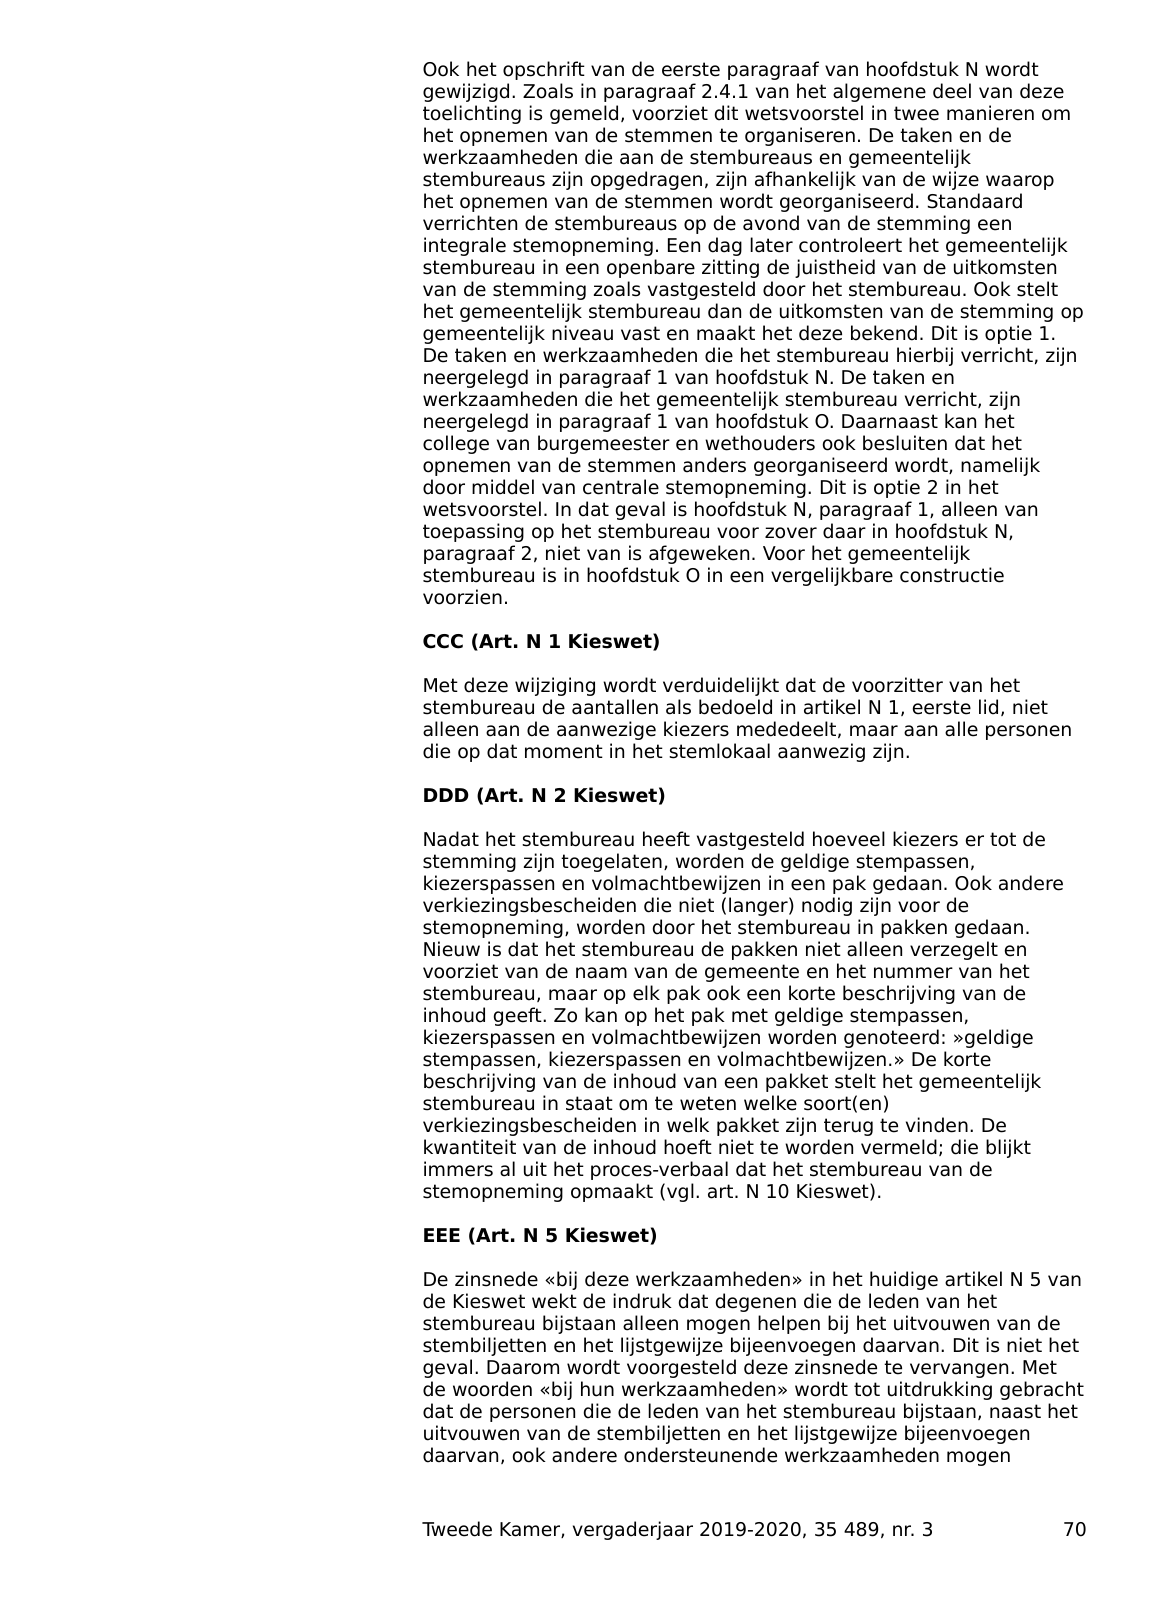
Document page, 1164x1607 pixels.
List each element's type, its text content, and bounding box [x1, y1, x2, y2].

subtitle CCC (Art. N 1 Kieswet) [422, 631, 1087, 653]
text Ook het opschrift van de eerste paragraaf van hoofdstuk N wordt gewijzigd. Zoals in paragraaf 2.4.1 van het algemene deel van deze toelichting is gemeld, voorziet dit wetsvoorstel in twee manieren om het opnemen van de stemmen te organiseren. De taken en de werkzaamheden die aan de stembureaus en gemeentelijk stembureaus zijn opgedragen, zijn afhankelijk van de wijze waarop het opnemen van de stemmen wordt georganiseerd. Standaard verrichten de stembureaus op de avond van de stemming een integrale stemopneming. Een dag later controleert het gemeentelijk stembureau in een openbare zitting de juistheid van de uitkomsten van de stemming zoals vastgesteld door het stembureau. Ook stelt het gemeentelijk stembureau dan de uitkomsten van de stemming op gemeentelijk niveau vast en maakt het deze bekend. Dit is optie 1. De taken en werkzaamheden die het stembureau hierbij verricht, zijn neergelegd in paragraaf 1 van hoofdstuk N. De taken en werkzaamheden die het gemeentelijk stembureau verricht, zijn neergelegd in paragraaf 1 van hoofdstuk O. Daarnaast kan het college van burgemeester en wethouders ook besluiten dat het opnemen van de stemmen anders georganiseerd wordt, namelijk door middel van centrale stemopneming. Dit is optie 2 in het wetsvoorstel. In dat geval is hoofdstuk N, paragraaf 1, alleen van toepassing op het stembureau voor zover daar in hoofdstuk N, paragraaf 2, niet van is afgeweken. Voor het gemeentelijk stembureau is in hoofdstuk O in een vergelijkbare constructie voorzien. [422, 59, 1087, 608]
text Nadat het stembureau heeft vastgesteld hoeveel kiezers er tot de stemming zijn toegelaten, worden de geldige stempassen, kiezerspassen en volmachtbewijzen in een pak gedaan. Ook andere verkiezingsbescheiden die niet (langer) nodig zijn voor de stemopneming, worden door het stembureau in pakken gedaan. Nieuw is dat het stembureau de pakken niet alleen verzegelt en voorziet van de naam van de gemeente en het nummer van het stembureau, maar op elk pak ook een korte beschrijving van de inhoud geeft. Zo kan op het pak met geldige stempassen, kiezerspassen en volmachtbewijzen worden genoteerd: »geldige stempassen, kiezerspassen en volmachtbewijzen.» De korte beschrijving van de inhoud van een pakket stelt het gemeentelijk stembureau in staat om te weten welke soort(en) verkiezingsbescheiden in welk pakket zijn terug te vinden. De kwantiteit van de inhoud hoeft niet te worden vermeld; die blijkt immers al uit het proces-verbaal dat het stembureau van de stemopneming opmaakt (vgl. art. N 10 Kieswet). [422, 829, 1087, 1203]
text Met deze wijziging wordt verduidelijkt dat de voorzitter van het stembureau de aantallen als bedoeld in artikel N 1, eerste lid, niet alleen aan de aanwezige kiezers mededeelt, maar aan alle personen die op dat moment in het stemlokaal aanwezig zijn. [422, 675, 1087, 763]
subtitle DDD (Art. N 2 Kieswet) [422, 785, 1087, 807]
text De zinsnede «bij deze werkzaamheden» in het huidige artikel N 5 van de Kieswet wekt de indruk dat degenen die de leden van het stembureau bijstaan alleen mogen helpen bij het uitvouwen van de stembiljetten en het lijstgewijze bijeenvoegen daarvan. Dit is niet het geval. Daarom wordt voorgesteld deze zinsnede te vervangen. Met de woorden «bij hun werkzaamheden» wordt tot uitdrukking gebracht dat de personen die de leden van het stembureau bijstaan, naast het uitvouwen van de stembiljetten en het lijstgewijze bijeenvoegen daarvan, ook andere ondersteunende werkzaamheden mogen [422, 1269, 1087, 1467]
subtitle EEE (Art. N 5 Kieswet) [422, 1225, 1087, 1247]
